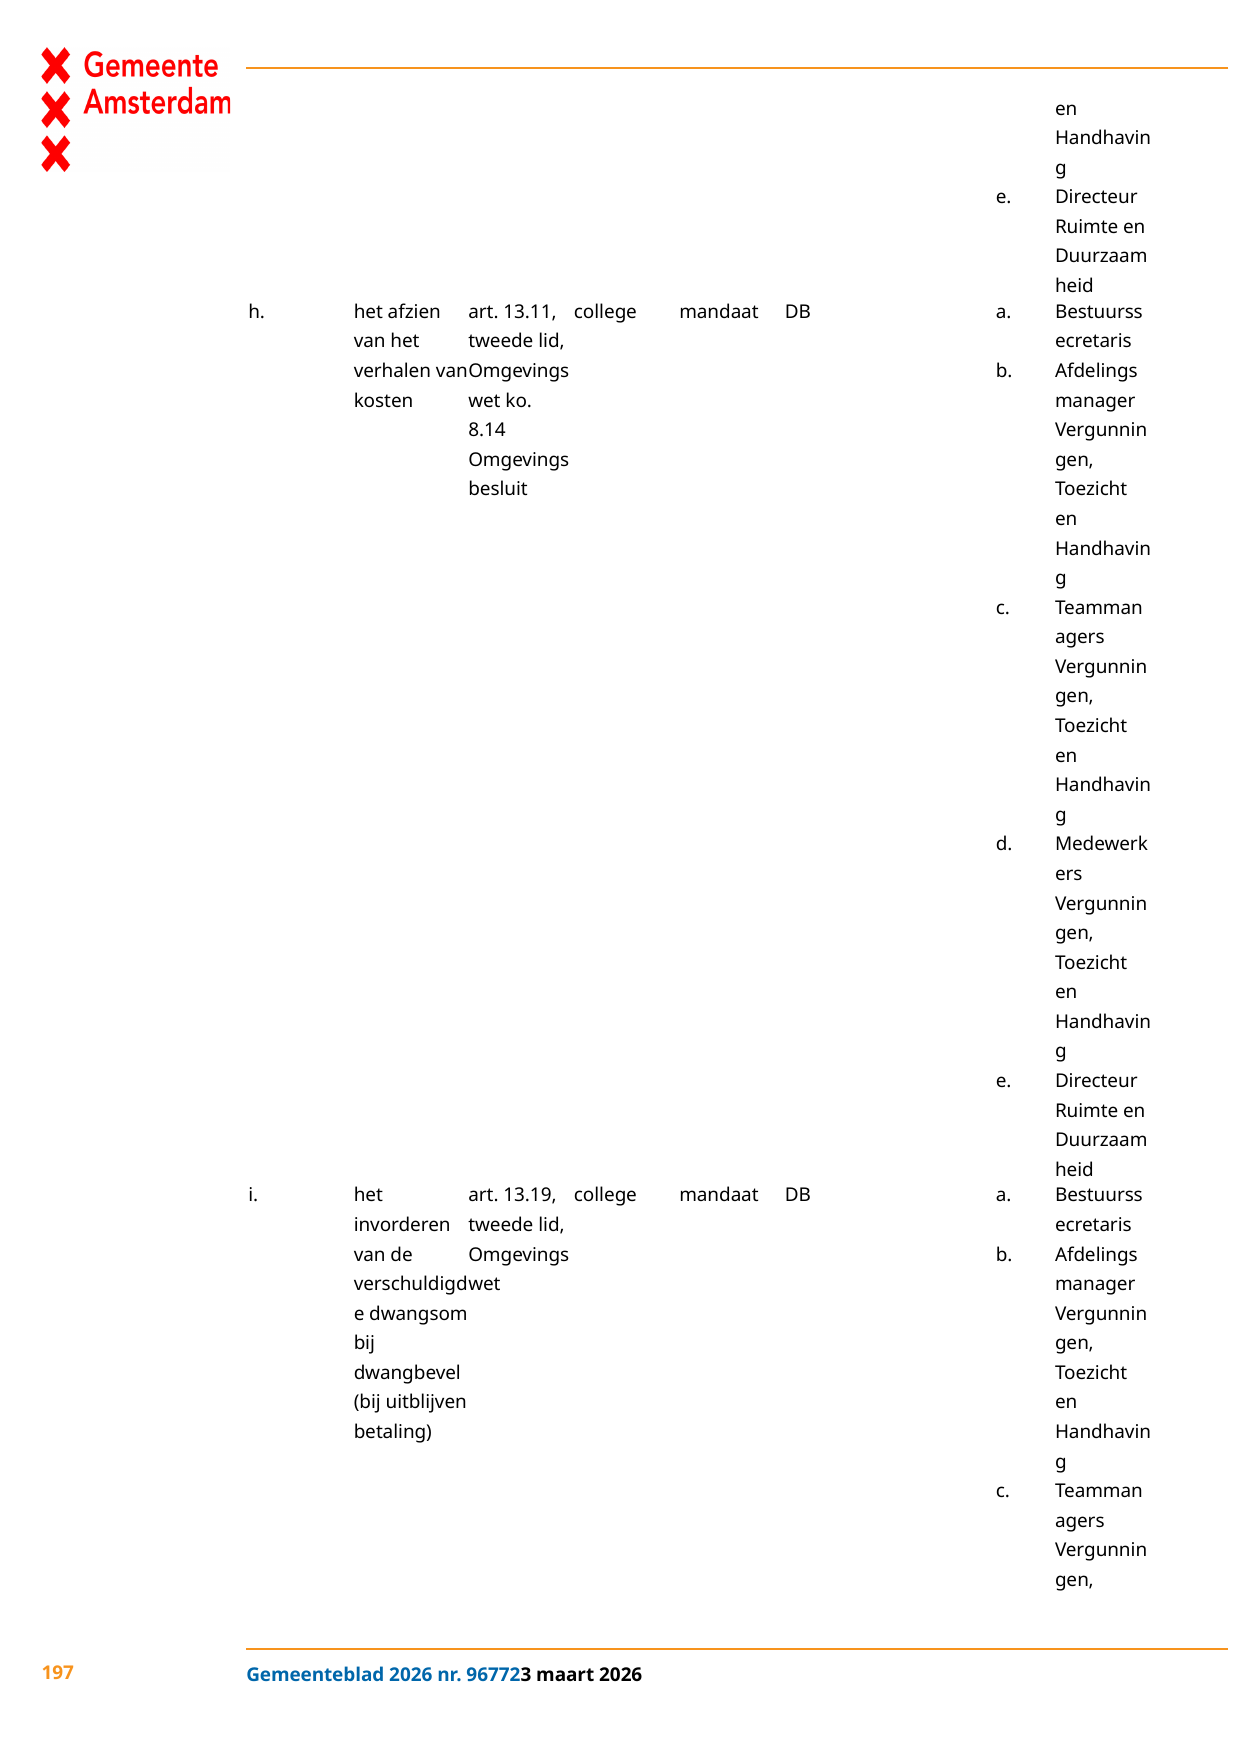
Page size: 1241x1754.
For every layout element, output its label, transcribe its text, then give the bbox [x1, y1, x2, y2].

table_cell [248, 95, 353, 298]
table_cell het afzien van het verhalen van kosten [354, 298, 468, 1182]
table_cell h. [248, 298, 353, 1182]
table_cell i. [248, 1182, 353, 1592]
picture [41, 47, 231, 172]
table_cell mandaat [679, 298, 784, 1182]
table_cell DB [785, 298, 890, 1182]
table_cell [890, 1182, 996, 1592]
table_cell mandaat [679, 1182, 784, 1592]
table_cell art. 13.19, tweede lid, Omgevingswet [468, 1182, 574, 1592]
table_cell art. 13.11, tweede lid, Omgevingswet ko. 8.14 Omgevingsbesluit [468, 298, 574, 1182]
table_cell [354, 95, 468, 298]
table_cell Bestuurssecretaris Afdelingsmanager Vergunningen, Toezicht en Handhaving Teammanagers Vergunningen, [996, 1182, 1152, 1592]
table_cell college [574, 1182, 679, 1592]
table_cell en Handhaving Directeur Ruimte en Duurzaamheid [996, 95, 1152, 298]
table_cell [574, 95, 679, 298]
table_cell [785, 95, 890, 298]
table_cell [468, 95, 574, 298]
table_cell Bestuurssecretaris Afdelingsmanager Vergunningen, Toezicht en Handhaving Teammanagers Vergunningen, Toezicht en Handhaving Medewerkers Vergunningen, Toezicht en Handhaving Directeur Ruimte en Duurzaamheid [996, 298, 1152, 1182]
table_cell het invorderen van de verschuldigde dwangsom bij dwangbevel (bij uitblijven betaling) [354, 1182, 468, 1592]
table_cell [890, 298, 996, 1182]
table_cell [890, 95, 996, 298]
table_cell DB [785, 1182, 890, 1592]
table_cell college [574, 298, 679, 1182]
table_cell [679, 95, 784, 298]
